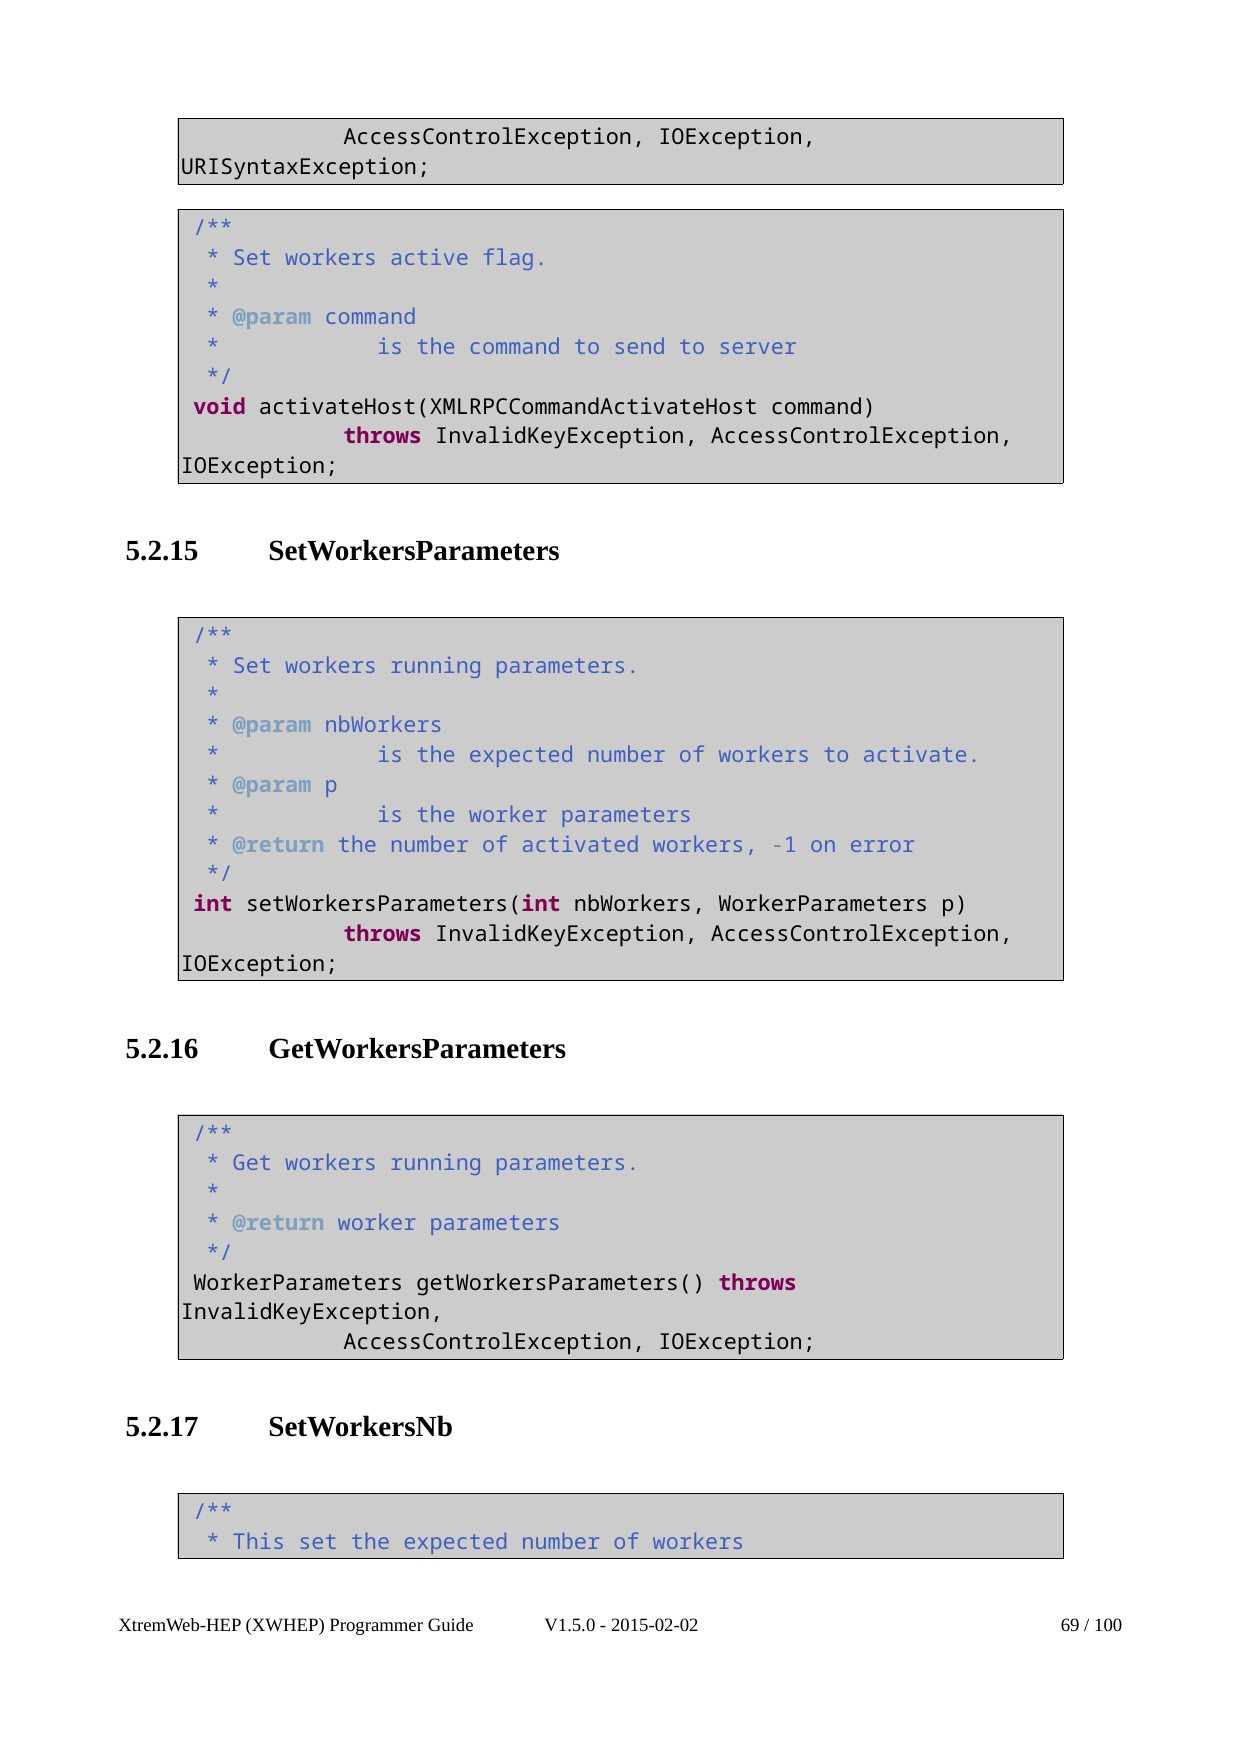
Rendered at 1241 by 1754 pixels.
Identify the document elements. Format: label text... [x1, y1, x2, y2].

text * [179, 677, 1063, 706]
text /** [179, 210, 1063, 239]
text * Set workers active flag. [179, 239, 1063, 268]
text * @return worker parameters [179, 1204, 1063, 1234]
text */ [179, 1234, 1063, 1263]
text * is the worker parameters [179, 796, 1063, 826]
text * @param nbWorkers [179, 706, 1063, 736]
text /** [179, 1494, 1063, 1523]
text * Get workers running parameters. [179, 1144, 1063, 1174]
text */ [179, 358, 1063, 388]
text AccessControlException, IOException; [179, 1323, 1063, 1359]
text * @return the number of activated workers, -1 on error [179, 826, 1063, 855]
text * [179, 1174, 1063, 1204]
subtitle GetWorkersParameters [118, 1031, 1122, 1064]
text * This set the expected number of workers [179, 1523, 1063, 1558]
text void activateHost(XMLRPCCommandActivateHost command) [179, 388, 1063, 417]
subtitle SetWorkersParameters [118, 533, 1122, 567]
text /** [179, 1116, 1063, 1144]
text * @param p [179, 766, 1063, 796]
text throws InvalidKeyException, AccessControlException, IOException; [179, 417, 1063, 483]
text AccessControlException, IOException, URISyntaxException; [179, 119, 1063, 184]
text */ [179, 855, 1063, 885]
text WorkerParameters getWorkersParameters() throws InvalidKeyException, [179, 1263, 1063, 1323]
text * is the command to send to server [179, 328, 1063, 358]
text * @param command [179, 298, 1063, 328]
text * Set workers running parameters. [179, 647, 1063, 677]
text /** [179, 618, 1063, 647]
text * [179, 268, 1063, 298]
text throws InvalidKeyException, AccessControlException, IOException; [179, 915, 1063, 980]
subtitle SetWorkersNb [118, 1409, 1122, 1443]
text * is the expected number of workers to activate. [179, 736, 1063, 766]
text int setWorkersParameters(int nbWorkers, WorkerParameters p) [179, 885, 1063, 915]
